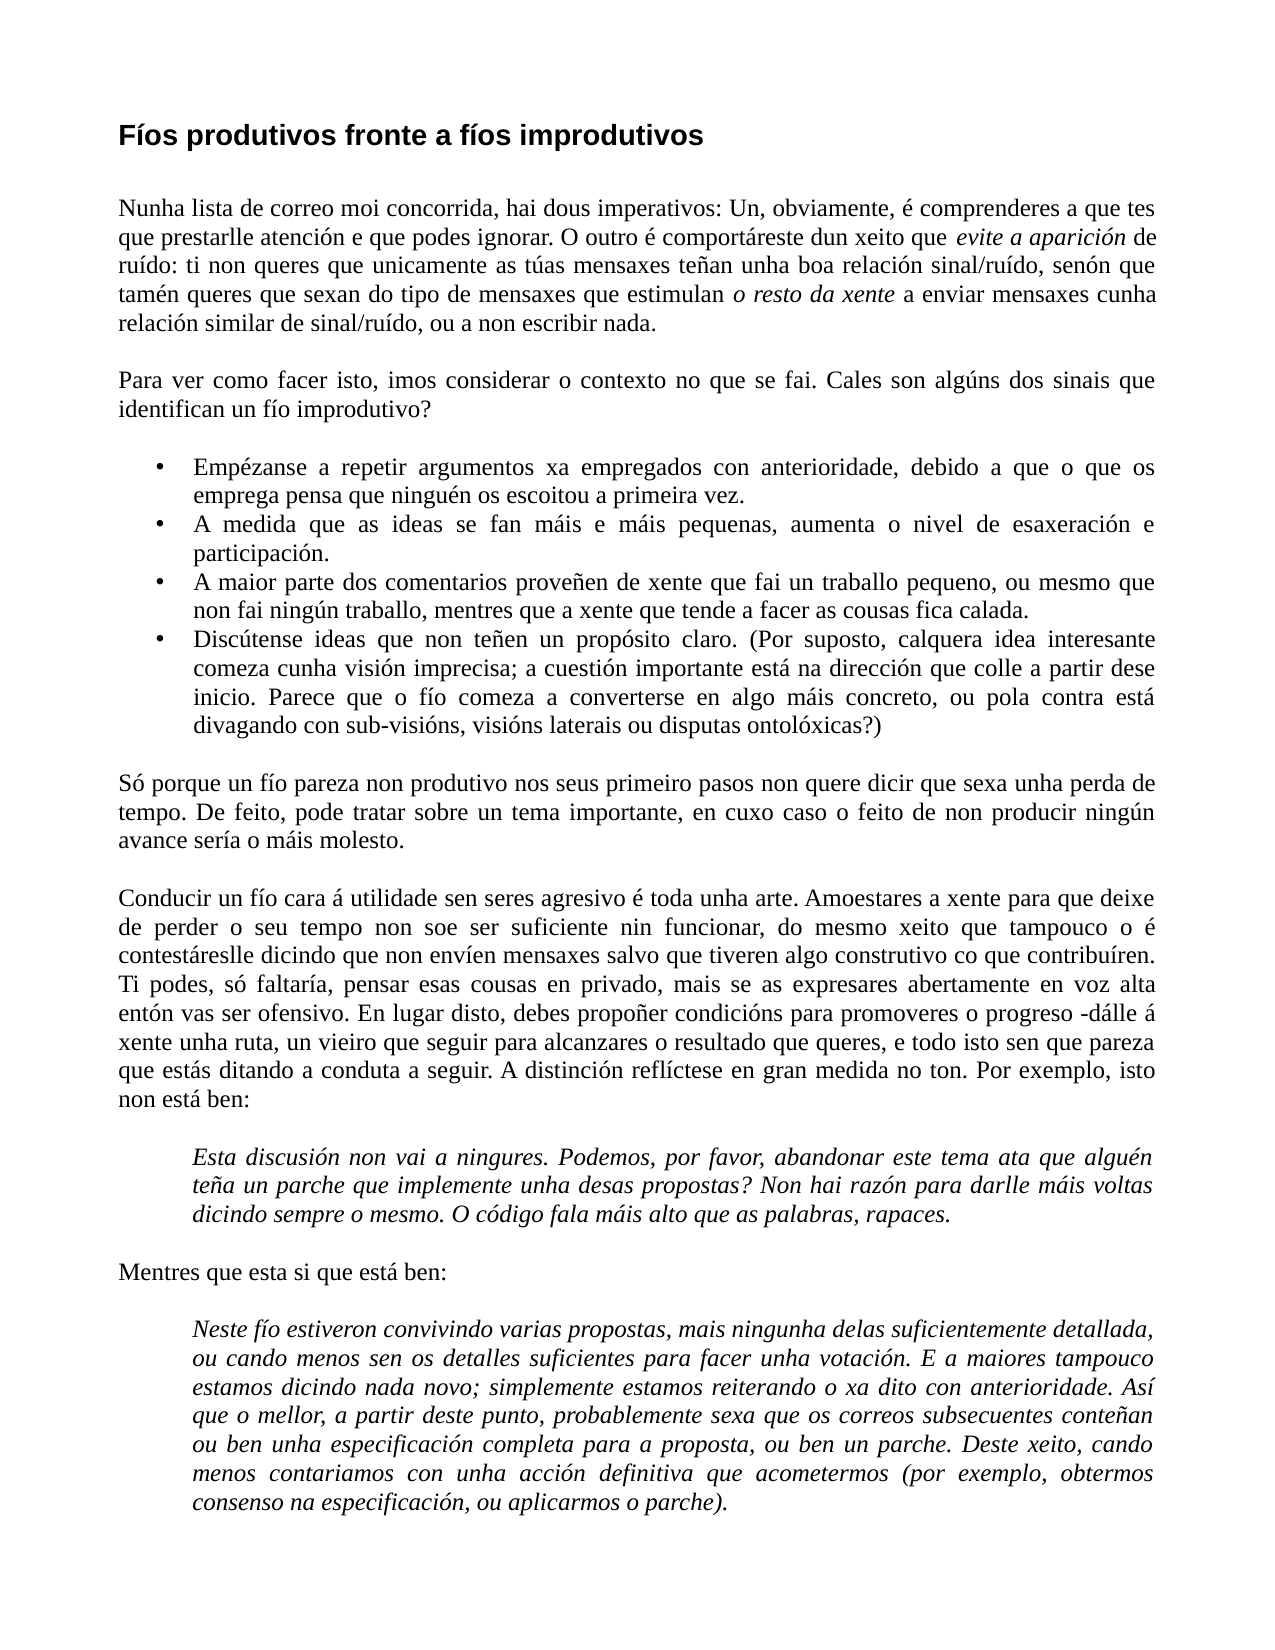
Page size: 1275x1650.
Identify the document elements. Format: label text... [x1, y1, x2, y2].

subtitle Fíos produtivos fronte a fíos improdutivos [118, 118, 1157, 152]
text Conducir un fío cara á utilidade sen seres agresivo é toda unha arte. Amoestares a xente para que deixe de perder o seu tempo non soe ser suficiente nin funcionar, do mesmo xeito que tampouco o é contestáreslle dicindo que non envíen mensaxes salvo que tiveren algo construtivo co que contribuíren. Ti podes, só faltaría, pensar esas cousas en privado, mais se as expresares abertamente en voz alta entón vas ser ofensivo. En lugar disto, debes propoñer condicións para promoveres o progreso -dálle á xente unha ruta, un vieiro que seguir para alcanzares o resultado que queres, e todo isto sen que pareza que estás ditando a conduta a seguir. A distinción reflíctese en gran medida no ton. Por exemplo, isto non está ben: [118, 883, 1157, 1113]
text Mentres que esta si que está ben: [118, 1257, 1157, 1285]
list Discútense ideas que non teñen un propósito claro. (Por suposto, calquera idea interesante comeza cunha visión imprecisa; a cuestión importante está na dirección que colle a partir dese inicio. Parece que o fío comeza a converterse en algo máis concreto, ou pola contra está divagando con sub-visións, visións laterais ou disputas ontolóxicas?) [156, 624, 1157, 739]
list A maior parte dos comentarios proveñen de xente que fai un traballo pequeno, ou mesmo que non fai ningún traballo, mentres que a xente que tende a facer as cousas fica calada. [156, 567, 1157, 624]
list Empézanse a repetir argumentos xa empregados con anterioridade, debido a que o que os emprega pensa que ninguén os escoitou a primeira vez. [156, 452, 1157, 509]
text Esta discusión non vai a ningures. Podemos, por favor, abandonar este tema ata que alguén teña un parche que implemente unha desas propostas? Non hai razón para darlle máis voltas dicindo sempre o mesmo. O código fala máis alto que as palabras, rapaces. [192, 1142, 1157, 1228]
text Para ver como facer isto, imos considerar o contexto no que se fai. Cales son algúns dos sinais que identifican un fío improdutivo? [118, 365, 1157, 423]
text Nunha lista de correo moi concorrida, hai dous imperativos: Un, obviamente, é comprenderes a que tes que prestarlle atención e que podes ignorar. O outro é comportáreste dun xeito que evite a aparición de ruído: ti non queres que unicamente as túas mensaxes teñan unha boa relación sinal/ruído, senón que tamén queres que sexan do tipo de mensaxes que estimulan o resto da xente a enviar mensaxes cunha relación similar de sinal/ruído, ou a non escribir nada. [118, 193, 1157, 337]
text Só porque un fío pareza non produtivo nos seus primeiro pasos non quere dicir que sexa unha perda de tempo. De feito, pode tratar sobre un tema importante, en cuxo caso o feito de non producir ningún avance sería o máis molesto. [118, 768, 1157, 854]
text Neste fío estiveron convivindo varias propostas, mais ningunha delas suficientemente detallada, ou cando menos sen os detalles suficientes para facer unha votación. E a maiores tampouco estamos dicindo nada novo; simplemente estamos reiterando o xa dito con anterioridade. Así que o mellor, a partir deste punto, probablemente sexa que os correos subsecuentes conteñan ou ben unha especificación completa para a proposta, ou ben un parche. Deste xeito, cando menos contariamos con unha acción definitiva que acometermos (por exemplo, obtermos consenso na especificación, ou aplicarmos o parche). [192, 1314, 1157, 1515]
list A medida que as ideas se fan máis e máis pequenas, aumenta o nivel de esaxeración e participación. [156, 509, 1157, 567]
